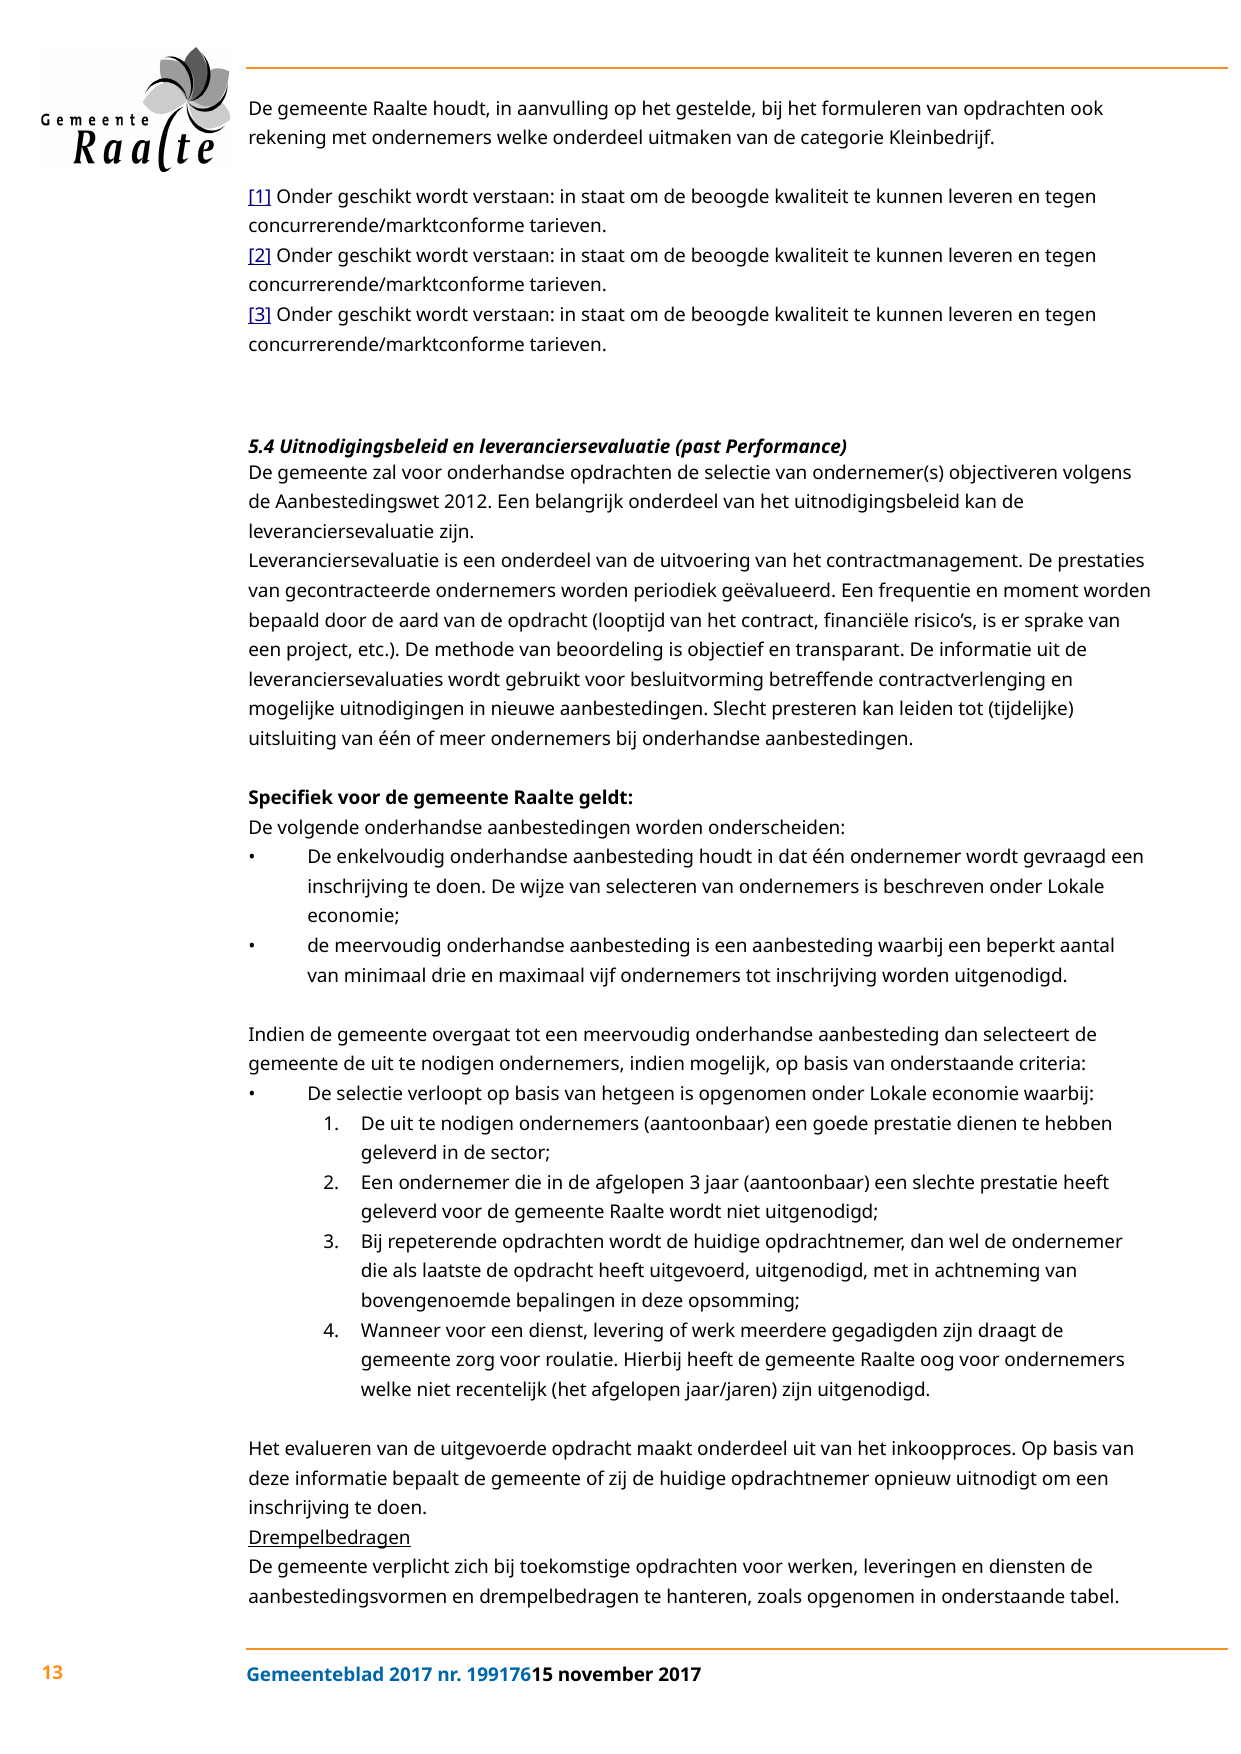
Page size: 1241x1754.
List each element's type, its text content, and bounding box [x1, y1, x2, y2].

table_header De gemeente Raalte houdt, in aanvulling op het gestelde, bij het formuleren van opdrachten ook rekening met ondernemers welke onderdeel uitmaken van de categorie Kleinbedrijf. [248, 95, 1152, 180]
text De gemeente zal voor onderhandse opdrachten de selectie van ondernemer(s) objectiveren volgens de Aanbestedingswet 2012. Een belangrijk onderdeel van het uitnodigingsbeleid kan de leveranciersevaluatie zijn. [248, 459, 1152, 544]
table_header Specifiek voor de gemeente Raalte geldt: De volgende onderhandse aanbestedingen worden onderscheiden: De enkelvoudig onderhandse aanbesteding houdt in dat één ondernemer wordt gevraagd een inschrijving te doen. De wijze van selecteren van ondernemers is beschreven onder Lokale economie; de meervoudig onderhandse aanbesteding is een aanbesteding waarbij een beperkt aantal van minimaal drie en maximaal vijf ondernemers tot inschrijving worden uitgenodigd. Indien de gemeente overgaat tot een meervoudig onderhandse aanbesteding dan selecteert de gemeente de uit te nodigen ondernemers, indien mogelijk, op basis van onderstaande criteria: De selectie verloopt op basis van hetgeen is opgenomen onder Lokale economie waarbij: De uit te nodigen ondernemers (aantoonbaar) een goede prestatie dienen te hebben geleverd in de sector; Een ondernemer die in de afgelopen 3 jaar (aantoonbaar) een slechte prestatie heeft geleverd voor de gemeente Raalte wordt niet uitgenodigd; Bij repeterende opdrachten wordt de huidige opdrachtnemer, dan wel de ondernemer die als laatste de opdracht heeft uitgevoerd, uitgenodigd, met in achtneming van bovengenoemde bepalingen in deze opsomming; Wanneer voor een dienst, levering of werk meerdere gegadigden zijn draagt de gemeente zorg voor roulatie. Hierbij heeft de gemeente Raalte oog voor ondernemers welke niet recentelijk (het afgelopen jaar/jaren) zijn uitgenodigd. Het evalueren van de uitgevoerde opdracht maakt onderdeel uit van het inkoopproces. Op basis van deze informatie bepaalt de gemeente of zij de huidige opdrachtnemer opnieuw uitnodigt om een inschrijving te doen. Drempelbedragen De gemeente verplicht zich bij toekomstige opdrachten voor werken, leveringen en diensten de aanbestedingsvormen en drempelbedragen te hanteren, zoals opgenomen in onderstaande tabel. [248, 784, 1152, 1609]
picture [41, 47, 231, 172]
text [1] Onder geschikt wordt verstaan: in staat om de beoogde kwaliteit te kunnen leveren en tegen concurrerende/marktconforme tarieven. [248, 183, 1152, 238]
text [3] Onder geschikt wordt verstaan: in staat om de beoogde kwaliteit te kunnen leveren en tegen concurrerende/marktconforme tarieven. [248, 301, 1152, 357]
text Leveranciersevaluatie is een onderdeel van de uitvoering van het contractmanagement. De prestaties van gecontracteerde ondernemers worden periodiek geëvalueerd. Een frequentie en moment worden bepaald door de aard van de opdracht (looptijd van het contract, financiële risico’s, is er sprake van een project, etc.). De methode van beoordeling is objectief en transparant. De informatie uit de leveranciersevaluaties wordt gebruikt voor besluitvorming betreffende contractverlenging en mogelijke uitnodigingen in nieuwe aanbestedingen. Slecht presteren kan leiden tot (tijdelijke) uitsluiting van één of meer ondernemers bij onderhandse aanbestedingen. [248, 548, 1152, 751]
text [2] Onder geschikt wordt verstaan: in staat om de beoogde kwaliteit te kunnen leveren en tegen concurrerende/marktconforme tarieven. [248, 242, 1152, 297]
text 5.4 Uitnodigingsbeleid en leveranciersevaluatie (past Performance) [248, 433, 1152, 459]
